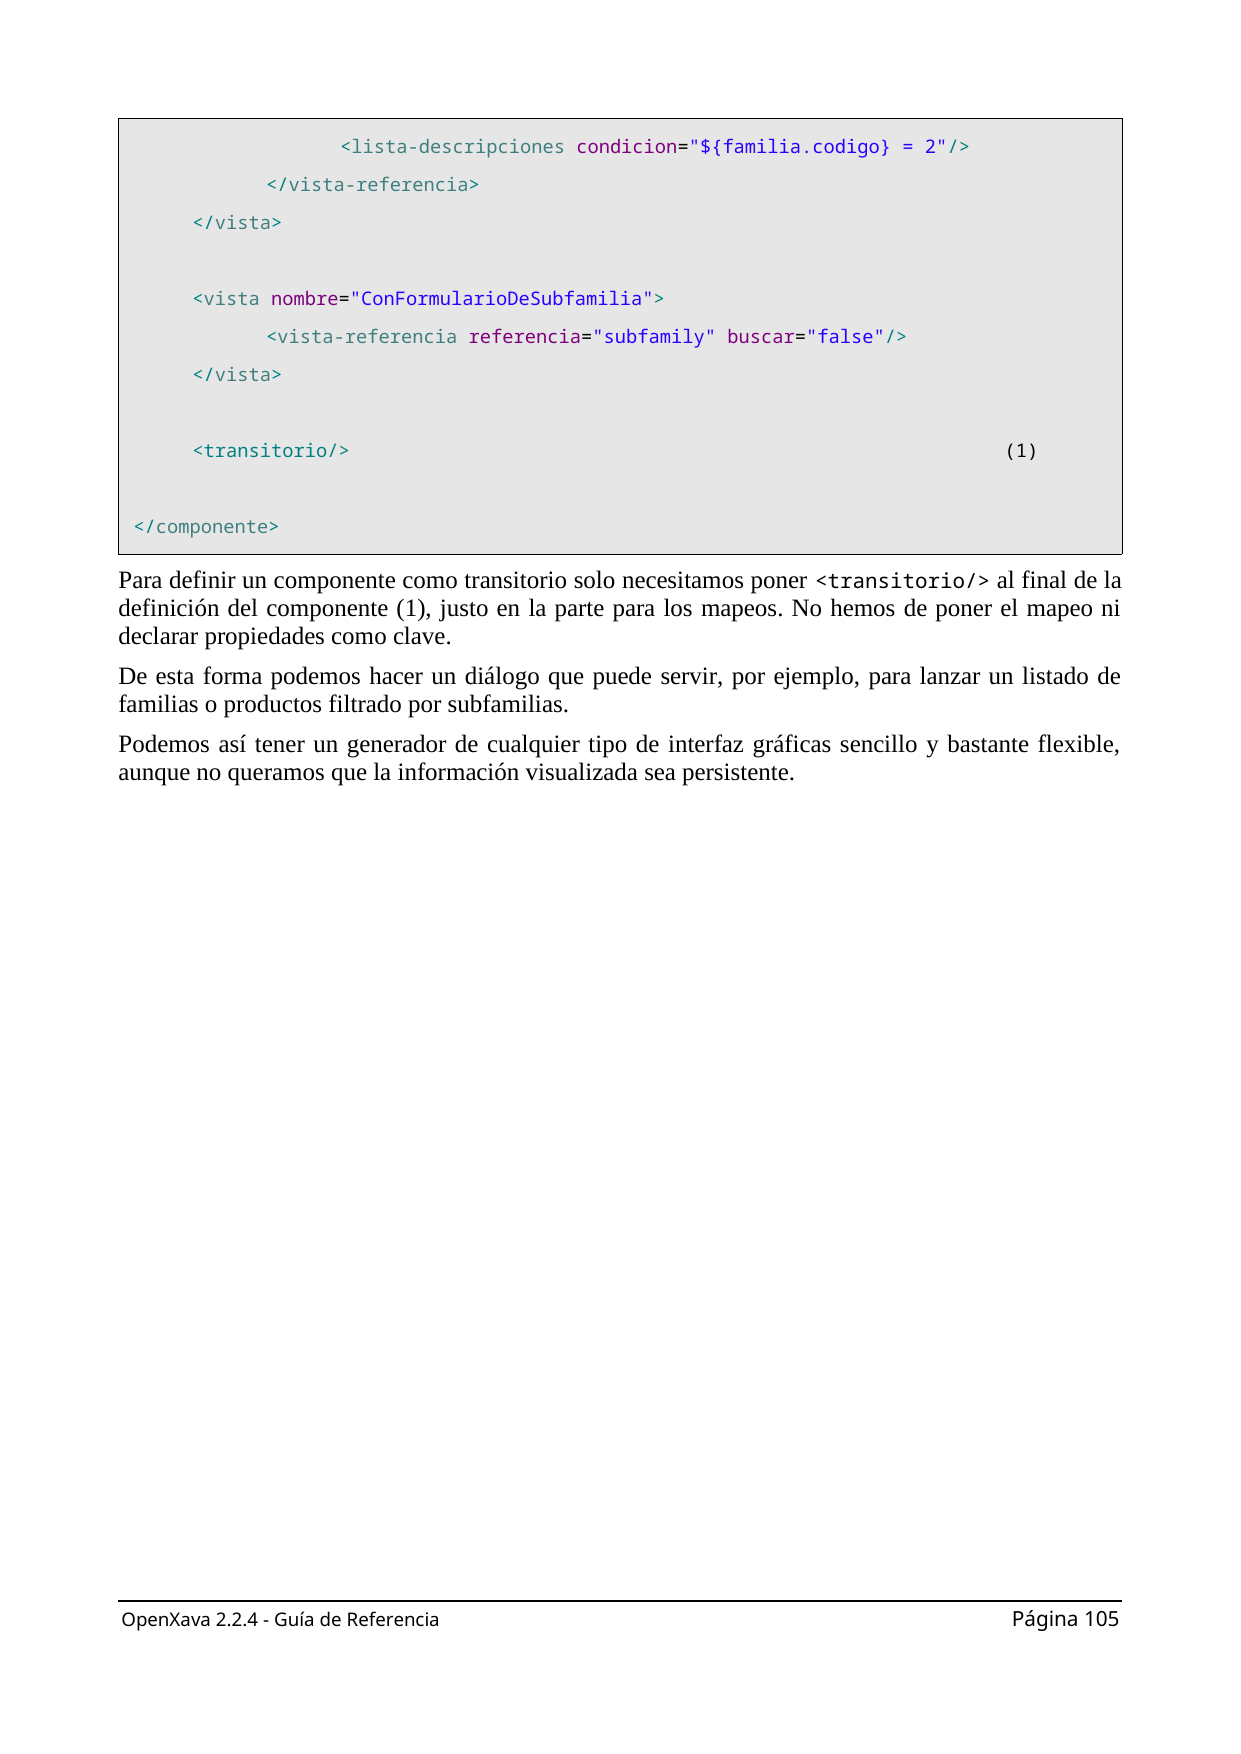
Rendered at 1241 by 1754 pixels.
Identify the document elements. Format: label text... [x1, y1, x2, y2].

text <vista-referencia referencia="subfamily" buscar="false"/> [119, 308, 1122, 346]
text </vista-referencia> [119, 156, 1122, 194]
text </vista> [119, 346, 1122, 384]
text <transitorio/> (1) [119, 422, 1122, 460]
text </vista> [119, 194, 1122, 232]
text Para definir un componente como transitorio solo necesitamos poner <transitorio/> al final de la definición del componente (1), justo en la parte para los mapeos. No hemos de poner el mapeo ni declarar propiedades como clave. [118, 566, 1122, 650]
text <vista nombre="ConFormularioDeSubfamilia"> [119, 270, 1122, 308]
text <lista-descripciones condicion="${familia.codigo} = 2"/> [119, 119, 1122, 156]
text Podemos así tener un generador de cualquier tipo de interfaz gráficas sencillo y bastante flexible, aunque no queramos que la información visualizada sea persistente. [118, 730, 1122, 786]
text </componente> [119, 498, 1122, 554]
text De esta forma podemos hacer un diálogo que puede servir, por ejemplo, para lanzar un listado de familias o productos filtrado por subfamilias. [118, 662, 1122, 718]
